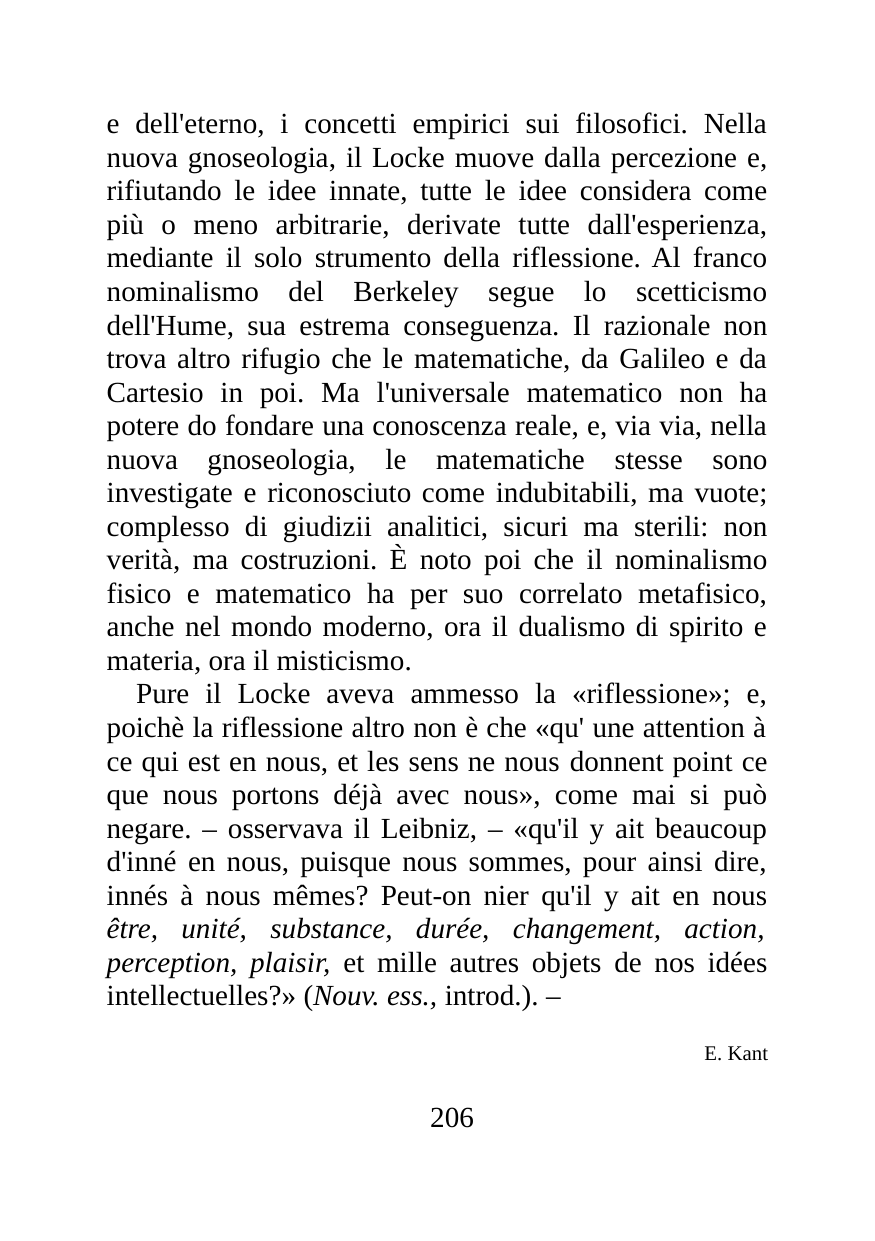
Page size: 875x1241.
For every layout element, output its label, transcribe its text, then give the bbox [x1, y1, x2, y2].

text Pure il Locke aveva ammesso la «riflessione»; e, poichè la riflessione altro non è che «qu' une attention à ce qui est en nous, et les sens ne nous donnent point ce que nous portons déjà avec nous», come mai si può negare. ‒ osservava il Leibniz, ‒ «qu'il y ait beaucoup d'inné en nous, puisque nous sommes, pour ainsi dire, innés à nous mêmes? Peut-on nier qu'il y ait en nous être, unité, substance, durée, changement, action, perception, plaisir, et mille autres objets de nos idées intellectuelles?» (Nouv. ess., introd.). ‒ [106, 677, 768, 1012]
text E. Kant [106, 1041, 768, 1065]
text e dell'eterno, i concetti empirici sui filosofici. Nella nuova gnoseologia, il Locke muove dalla percezione e, rifiutando le idee innate, tutte le idee considera come più o meno arbitrarie, derivate tutte dall'esperienza, mediante il solo strumento della riflessione. Al franco nominalismo del Berkeley segue lo scetticismo dell'Hume, sua estrema conseguenza. Il razionale non trova altro rifugio che le matematiche, da Galileo e da Cartesio in poi. Ma l'universale matematico non ha potere do fondare una conoscenza reale, e, via via, nella nuova gnoseologia, le matematiche stesse sono investigate e riconosciuto come indubitabili, ma vuote; complesso di giudizii analitici, sicuri ma sterili: non verità, ma costruzioni. È noto poi che il nominalismo fisico e matematico ha per suo correlato metafisico, anche nel mondo moderno, ora il dualismo di spirito e materia, ora il misticismo. [106, 106, 768, 677]
